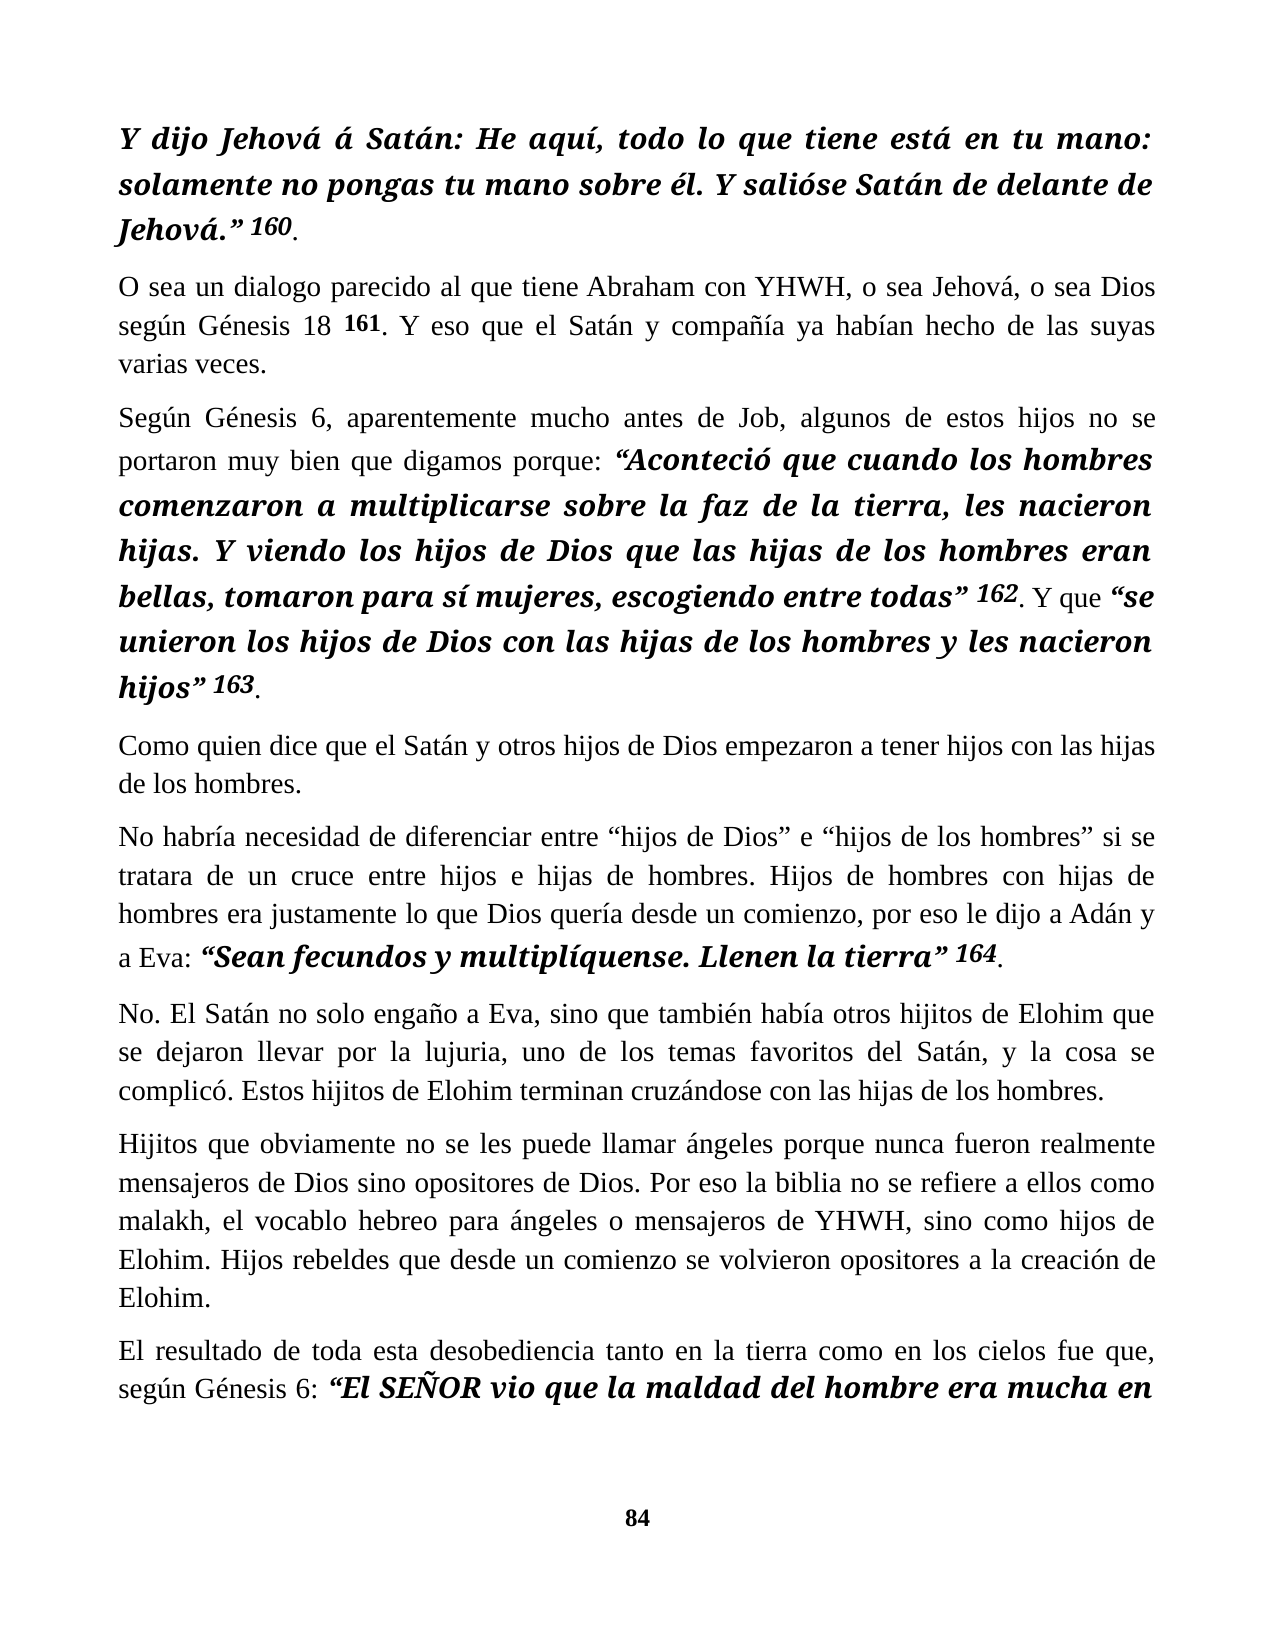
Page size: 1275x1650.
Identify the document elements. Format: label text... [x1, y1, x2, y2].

text Según Génesis 6, aparentemente mucho antes de Job, algunos de estos hijos no se portaron muy bien que digamos porque: “Aconteció que cuando los hombres comenzaron a multiplicarse sobre la faz de la tierra, les nacieron hijas. Y viendo los hijos de Dios que las hijas de los hombres eran bellas, tomaron para sí mujeres, escogiendo entre todas” . Y que “se unieron los hijos de Dios con las hijas de los hombres y les nacieron hijos” . [118, 400, 1157, 707]
text O sea un dialogo parecido al que tiene Abraham con YHWH, o sea Jehová, o sea Dios según Génesis 18 . Y eso que el Satán y compañía ya habían hecho de las suyas varias veces. [118, 269, 1157, 380]
text Como quien dice que el Satán y otros hijos de Dios empezaron a tener hijos con las hijas de los hombres. [118, 728, 1157, 800]
text El resultado de toda esta desobediencia tanto en la tierra como en los cielos fue que, según Génesis 6: “El SEÑOR vio que la maldad del hombre era mucha en [118, 1333, 1157, 1407]
text No habría necesidad de diferenciar entre “hijos de Dios” e “hijos de los hombres” si se tratara de un cruce entre hijos e hijas de hombres. Hijos de hombres con hijas de hombres era justamente lo que Dios quería desde un comienzo, por eso le dijo a Adán y a Eva: “Sean fecundos y multiplíquense. Llenen la tierra” . [118, 819, 1157, 976]
text Hijitos que obviamente no se les puede llamar ángeles porque nunca fueron realmente mensajeros de Dios sino opositores de Dios. Por eso la biblia no se refiere a ellos como malakh, el vocablo hebreo para ángeles o mensajeros de YHWH, sino como hijos de Elohim. Hijos rebeldes que desde un comienzo se volvieron opositores a la creación de Elohim. [118, 1126, 1157, 1314]
text Y dijo Jehová á Satán: He aquí, todo lo que tiene está en tu mano: solamente no pongas tu mano sobre él. Y salióse Satán de delante de Jehová.” . [118, 118, 1157, 249]
text No. El Satán no solo engaño a Eva, sino que también había otros hijitos de Elohim que se dejaron llevar por la lujuria, uno de los temas favoritos del Satán, y la cosa se complicó. Estos hijitos de Elohim terminan cruzándose con las hijas de los hombres. [118, 996, 1157, 1107]
